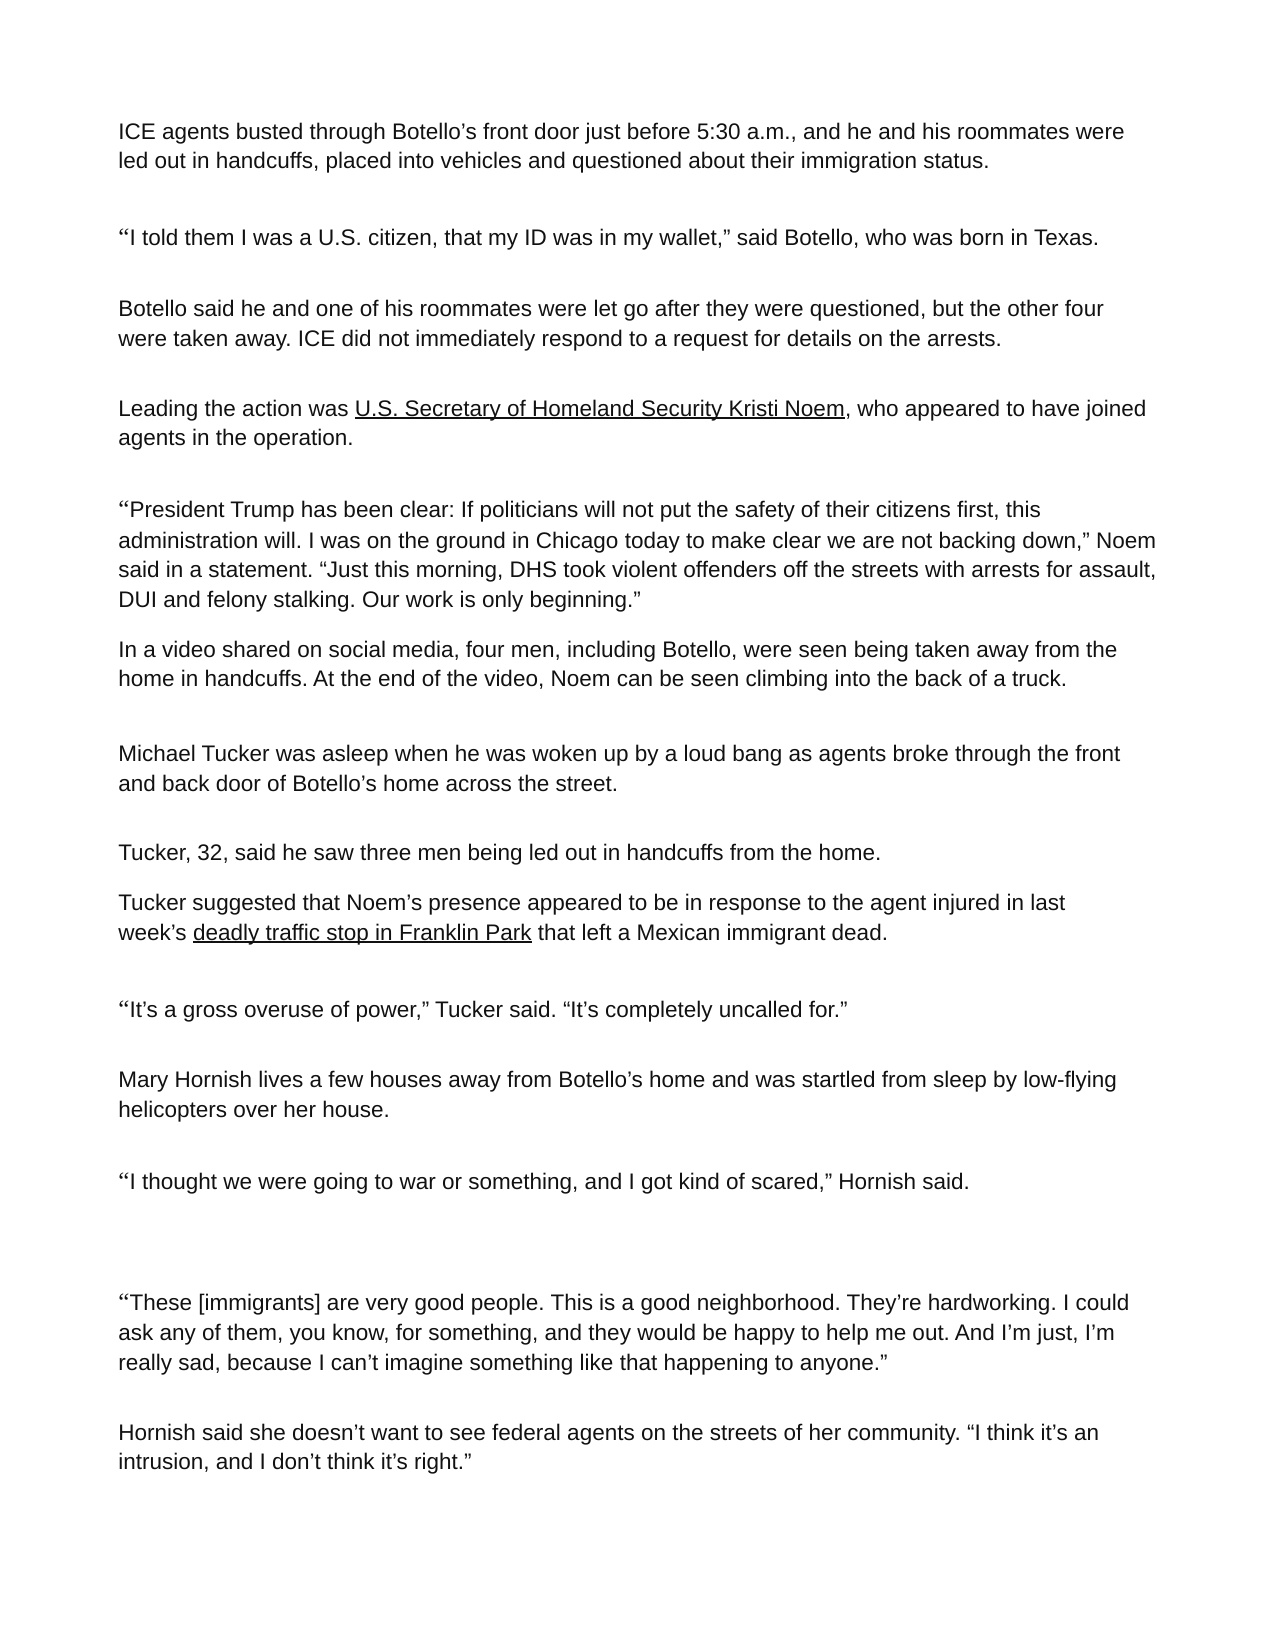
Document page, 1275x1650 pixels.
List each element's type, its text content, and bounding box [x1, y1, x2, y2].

text Mary Hornish lives a few houses away from Botello’s home and was startled from sleep by low-flying helicopters over her house. [118, 1067, 1157, 1122]
text Tucker suggested that Noem’s presence appeared to be in response to the agent injured in last week’s deadly traffic stop in Franklin Park that left a Mexican immigrant dead. [118, 889, 1157, 945]
text Hornish said she doesn’t want to see federal agents on the streets of her community. “I think it’s an intrusion, and I don’t think it’s right.” [118, 1419, 1157, 1474]
text Botello said he and one of his roommates were let go after they were questioned, but the other four were taken away. ICE did not immediately respond to a request for details on the arrests. [118, 296, 1157, 351]
text “President Trump has been clear: If politicians will not put the safety of their citizens first, this administration will. I was on the ground in Chicago today to make clear we are not backing down,” Noem said in a statement. “Just this morning, DHS took violent offenders off the streets with arrests for assault, DUI and felony stalking. Our work is only beginning.” [118, 494, 1157, 612]
text “I thought we were going to war or something, and I got kind of scared,” Hornish said. [118, 1166, 1157, 1195]
text “It’s a gross overuse of power,” Tucker said. “It’s completely uncalled for.” [118, 994, 1157, 1022]
text “These [immigrants] are very good people. This is a good neighborhood. They’re hardworking. I could ask any of them, you know, for something, and they would be happy to help me out. And I’m just, I’m really sad, because I can’t imagine something like that happening to anyone.” [118, 1287, 1157, 1375]
text Michael Tucker was asleep when he was woken up by a loud bang as agents broke through the front and back door of Botello’s home across the street. [118, 740, 1157, 796]
text ICE agents busted through Botello’s front door just before 5:30 a.m., and he and his roommates were led out in handcuffs, placed into vehicles and questioned about their immigration status. [118, 118, 1157, 174]
text “I told them I was a U.S. citizen, that my ID was in my wallet,” said Botello, who was born in Texas. [118, 222, 1157, 251]
text Tucker, 32, said he saw three men being led out in handcuffs from the home. [118, 840, 1157, 866]
text In a video shared on social media, four men, including Botello, were seen being taken away from the home in handcuffs. At the end of the video, Noem can be seen climbing into the back of a truck. [118, 636, 1157, 691]
text Leading the action was U.S. Secretary of Homeland Security Kristi Noem, who appeared to have joined agents in the operation. [118, 395, 1157, 450]
